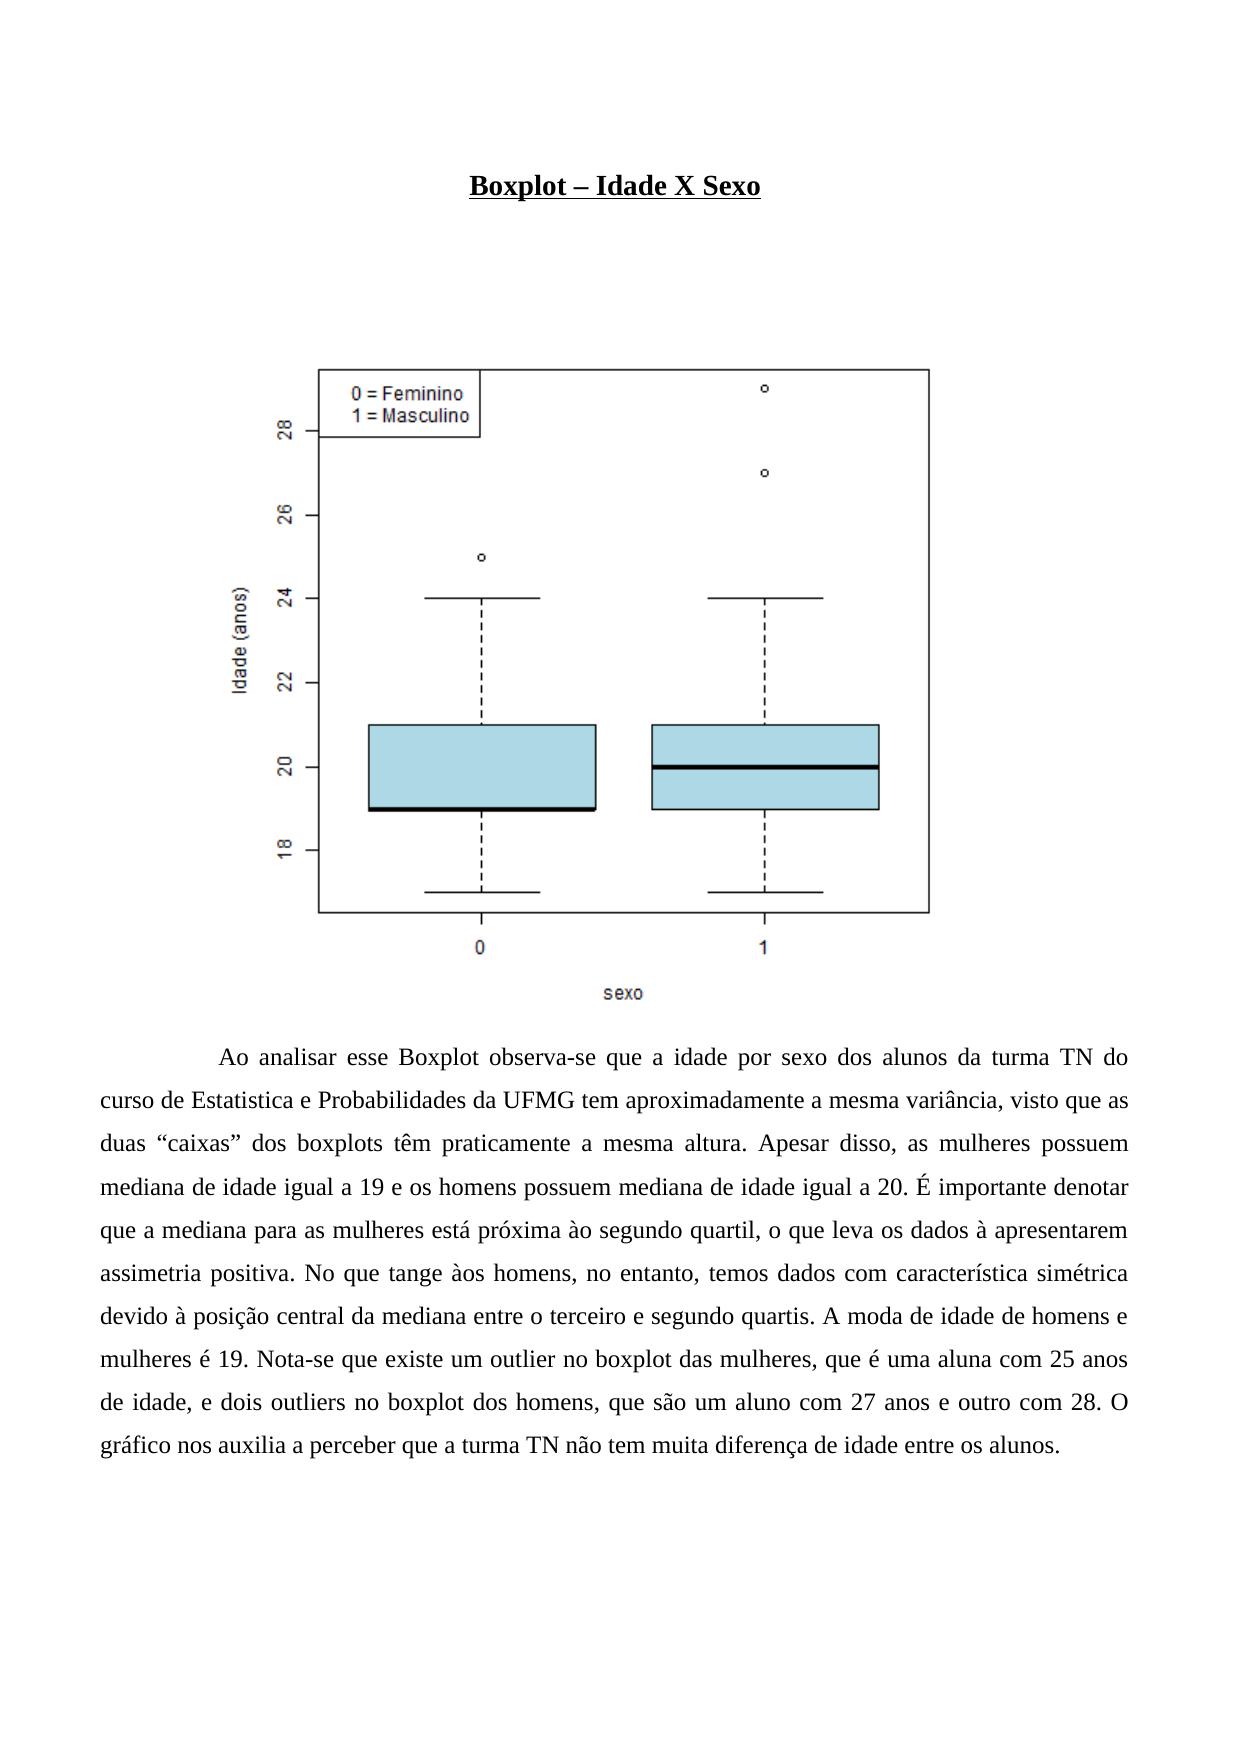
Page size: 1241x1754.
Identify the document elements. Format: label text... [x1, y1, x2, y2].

picture [227, 277, 977, 1028]
text Ao analisar esse Boxplot observa-se que a idade por sexo dos alunos da turma TN do curso de Estatistica e Probabilidades da UFMG tem aproximadamente a mesma variância, visto que as duas “caixas” dos boxplots têm praticamente a mesma altura. Apesar disso, as mulheres possuem mediana de idade igual a 19 e os homens possuem mediana de idade igual a 20. É importante denotar que a mediana para as mulheres está próxima ào segundo quartil, o que leva os dados à apresentarem assimetria positiva. No que tange àos homens, no entanto, temos dados com característica simétrica devido à posição central da mediana entre o terceiro e segundo quartis. A moda de idade de homens e mulheres é 19. Nota-se que existe um outlier no boxplot das mulheres, que é uma aluna com 25 anos de idade, e dois outliers no boxplot dos homens, que são um aluno com 27 anos e outro com 28. O gráfico nos auxilia a perceber que a turma TN não tem muita diferença de idade entre os alunos. [100, 258, 1130, 1459]
text Boxplot – Idade X Sexo [100, 168, 1130, 202]
